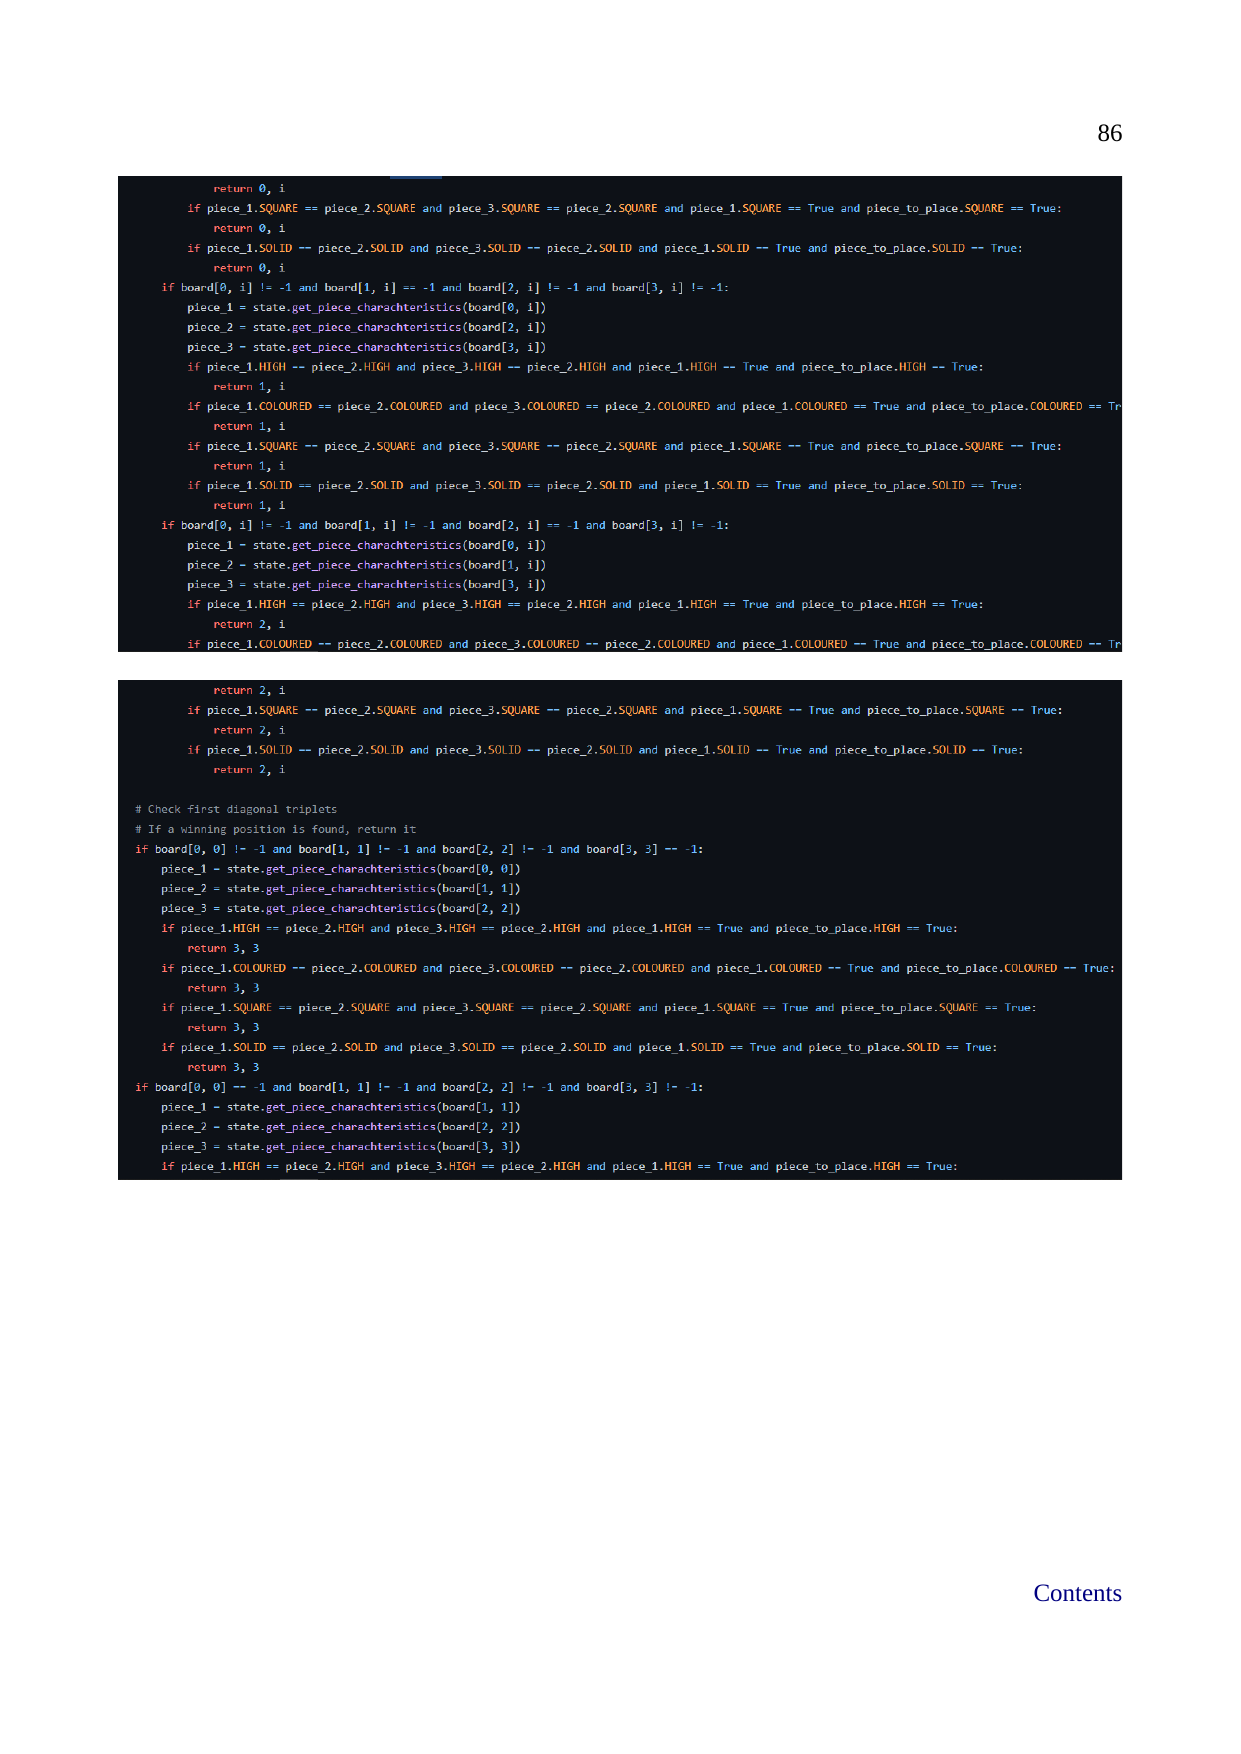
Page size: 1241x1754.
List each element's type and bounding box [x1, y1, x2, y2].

picture [118, 176, 1123, 652]
picture [118, 680, 1123, 1180]
